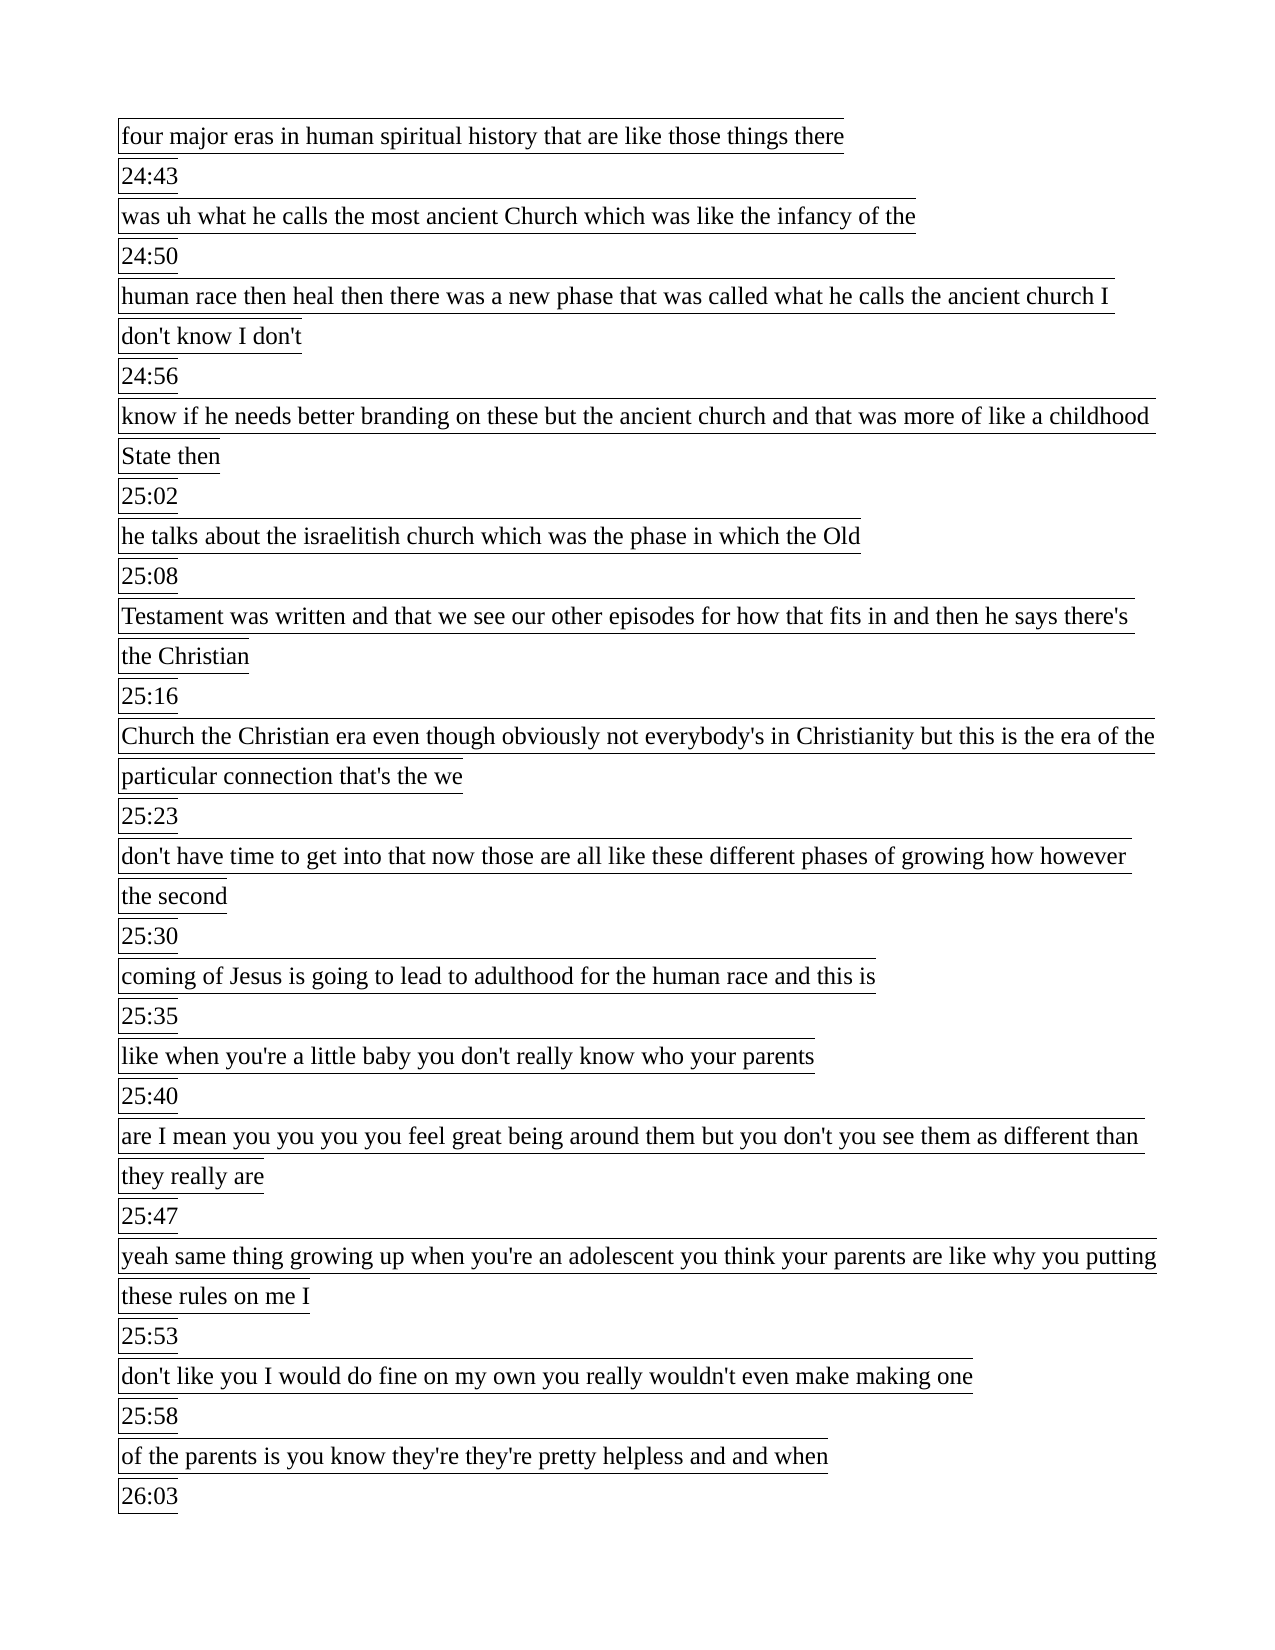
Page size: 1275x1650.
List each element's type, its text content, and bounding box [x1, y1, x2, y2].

text four major eras in human spiritual history that are like those things there 24:43 was uh what he calls the most ancient Church which was like the infancy of the 24:50 human race then heal then there was a new phase that was called what he calls the ancient church I don't know I don't 24:56 know if he needs better branding on these but the ancient church and that was more of like a childhood State then 25:02 he talks about the israelitish church which was the phase in which the Old 25:08 Testament was written and that we see our other episodes for how that fits in and then he says there's the Christian 25:16 Church the Christian era even though obviously not everybody's in Christianity but this is the era of the particular connection that's the we 25:23 don't have time to get into that now those are all like these different phases of growing how however the second 25:30 coming of Jesus is going to lead to adulthood for the human race and this is 25:35 like when you're a little baby you don't really know who your parents 25:40 are I mean you you you you feel great being around them but you don't you see them as different than they really are 25:47 [118, 118, 1157, 1238]
text these rules on me I 25:53 don't like you I would do fine on my own you really wouldn't even make making one 25:58 of the parents is you know they're they're pretty helpless and and when 26:03 [118, 1274, 1157, 1513]
text yeah same thing growing up when you're an adolescent you think your parents are like why you putting [119, 1239, 1157, 1273]
